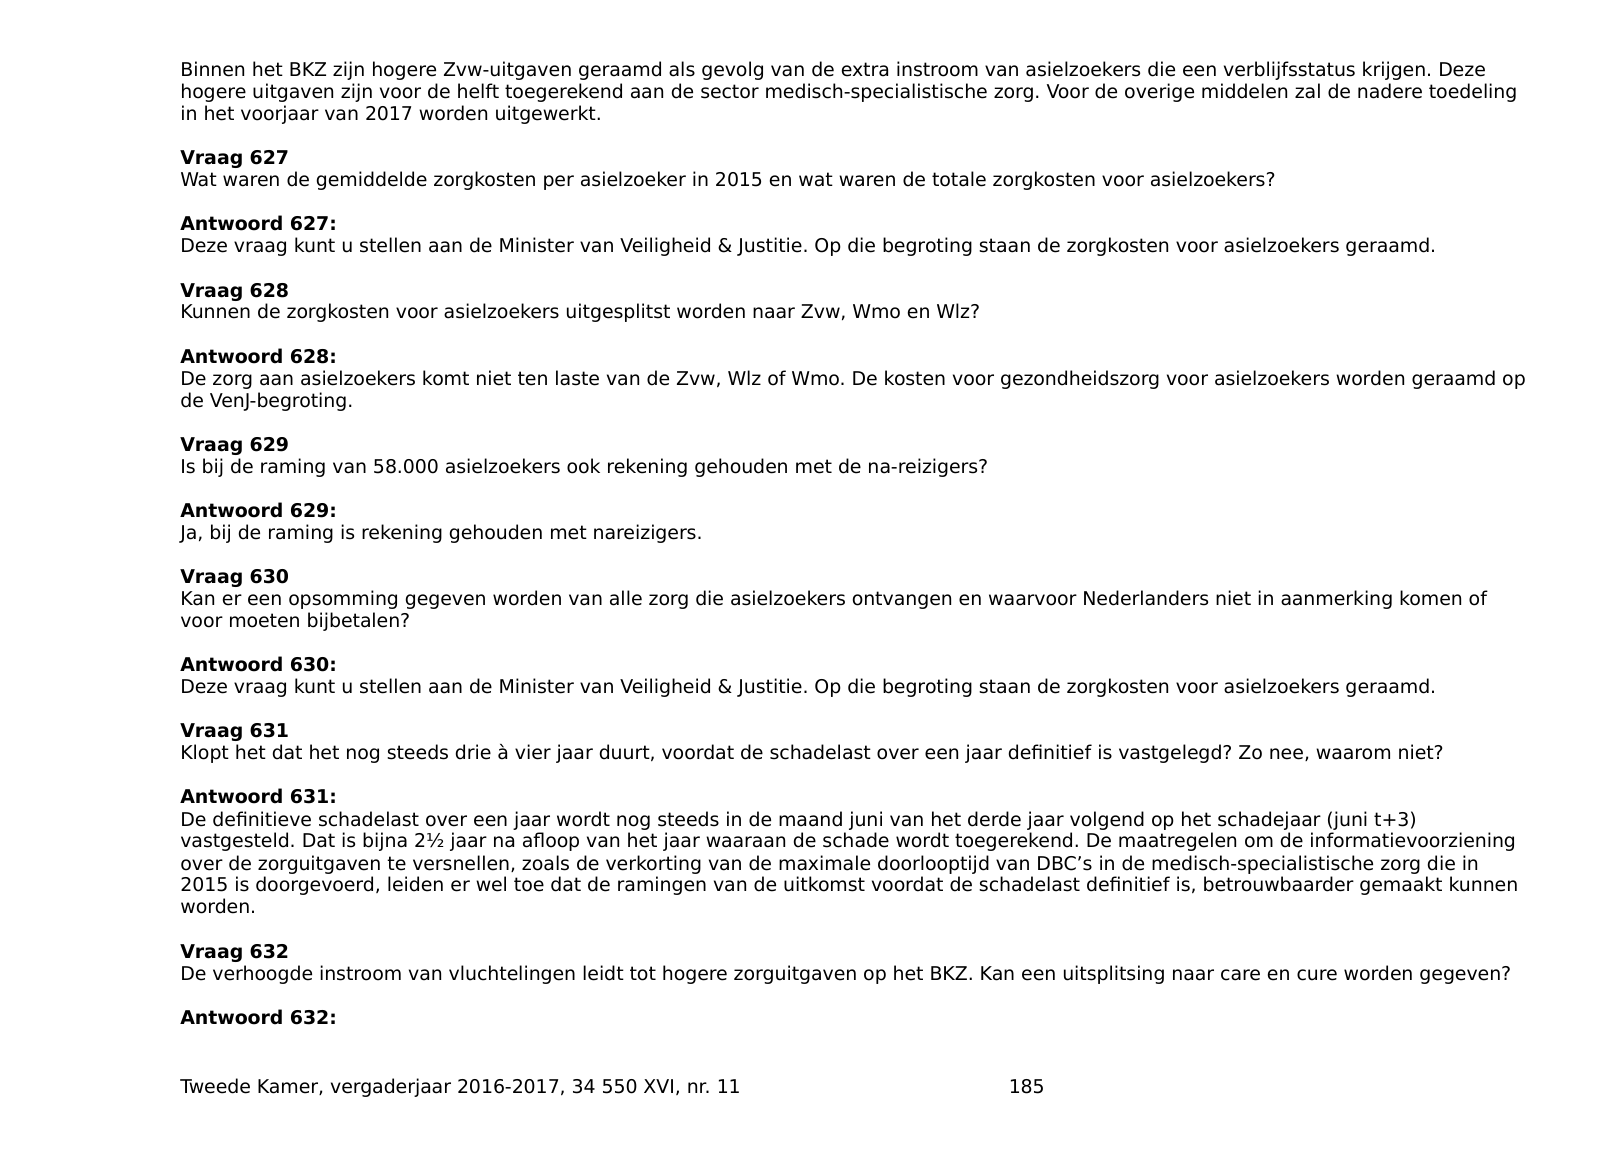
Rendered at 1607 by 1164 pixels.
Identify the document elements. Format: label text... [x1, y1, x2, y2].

text Antwoord 628: [180, 346, 1529, 368]
text Vraag 630 [180, 566, 1529, 588]
text Vraag 632 [180, 941, 1529, 962]
text De zorg aan asielzoekers komt niet ten laste van de Zvw, Wlz of Wmo. De kosten voor gezondheidszorg voor asielzoekers worden geraamd op de VenJ-begroting. [180, 368, 1529, 412]
text De verhoogde instroom van vluchtelingen leidt tot hogere zorguitgaven op het BKZ. Kan een uitsplitsing naar care en cure worden gegeven? [180, 962, 1529, 984]
text De definitieve schadelast over een jaar wordt nog steeds in de maand juni van het derde jaar volgend op het schadejaar (juni t+3) vastgesteld. Dat is bijna 2½ jaar na afloop van het jaar waaraan de schade wordt toegerekend. De maatregelen om de informatievoorziening over de zorguitgaven te versnellen, zoals de verkorting van de maximale doorlooptijd van DBC’s in de medisch-specialistische zorg die in 2015 is doorgevoerd, leiden er wel toe dat de ramingen van de uitkomst voordat de schadelast definitief is, betrouwbaarder gemaakt kunnen worden. [180, 808, 1529, 918]
text Kunnen de zorgkosten voor asielzoekers uitgesplitst worden naar Zvw, Wmo en Wlz? [180, 301, 1529, 323]
text Deze vraag kunt u stellen aan de Minister van Veiligheid & Justitie. Op die begroting staan de zorgkosten voor asielzoekers geraamd. [180, 676, 1529, 698]
text Vraag 631 [180, 720, 1529, 742]
text Vraag 627 [180, 147, 1529, 169]
text Binnen het BKZ zijn hogere Zvw-uitgaven geraamd als gevolg van de extra instroom van asielzoekers die een verblijfsstatus krijgen. Deze hogere uitgaven zijn voor de helft toegerekend aan de sector medisch-specialistische zorg. Voor de overige middelen zal de nadere toedeling in het voorjaar van 2017 worden uitgewerkt. [180, 59, 1529, 125]
text Ja, bij de raming is rekening gehouden met nareizigers. [180, 522, 1529, 544]
text Antwoord 627: [180, 213, 1529, 235]
text Vraag 628 [180, 279, 1529, 301]
text Klopt het dat het nog steeds drie à vier jaar duurt, voordat de schadelast over een jaar definitief is vastgelegd? Zo nee, waarom niet? [180, 742, 1529, 764]
text Deze vraag kunt u stellen aan de Minister van Veiligheid & Justitie. Op die begroting staan de zorgkosten voor asielzoekers geraamd. [180, 235, 1529, 257]
text Antwoord 631: [180, 786, 1529, 808]
text Kan er een opsomming gegeven worden van alle zorg die asielzoekers ontvangen en waarvoor Nederlanders niet in aanmerking komen of voor moeten bijbetalen? [180, 588, 1529, 632]
text Wat waren de gemiddelde zorgkosten per asielzoeker in 2015 en wat waren de totale zorgkosten voor asielzoekers? [180, 169, 1529, 191]
text Antwoord 630: [180, 654, 1529, 676]
text Vraag 629 [180, 434, 1529, 456]
text Antwoord 629: [180, 500, 1529, 522]
text Is bij de raming van 58.000 asielzoekers ook rekening gehouden met de na-reizigers? [180, 456, 1529, 478]
text Antwoord 632: [180, 1007, 1529, 1029]
